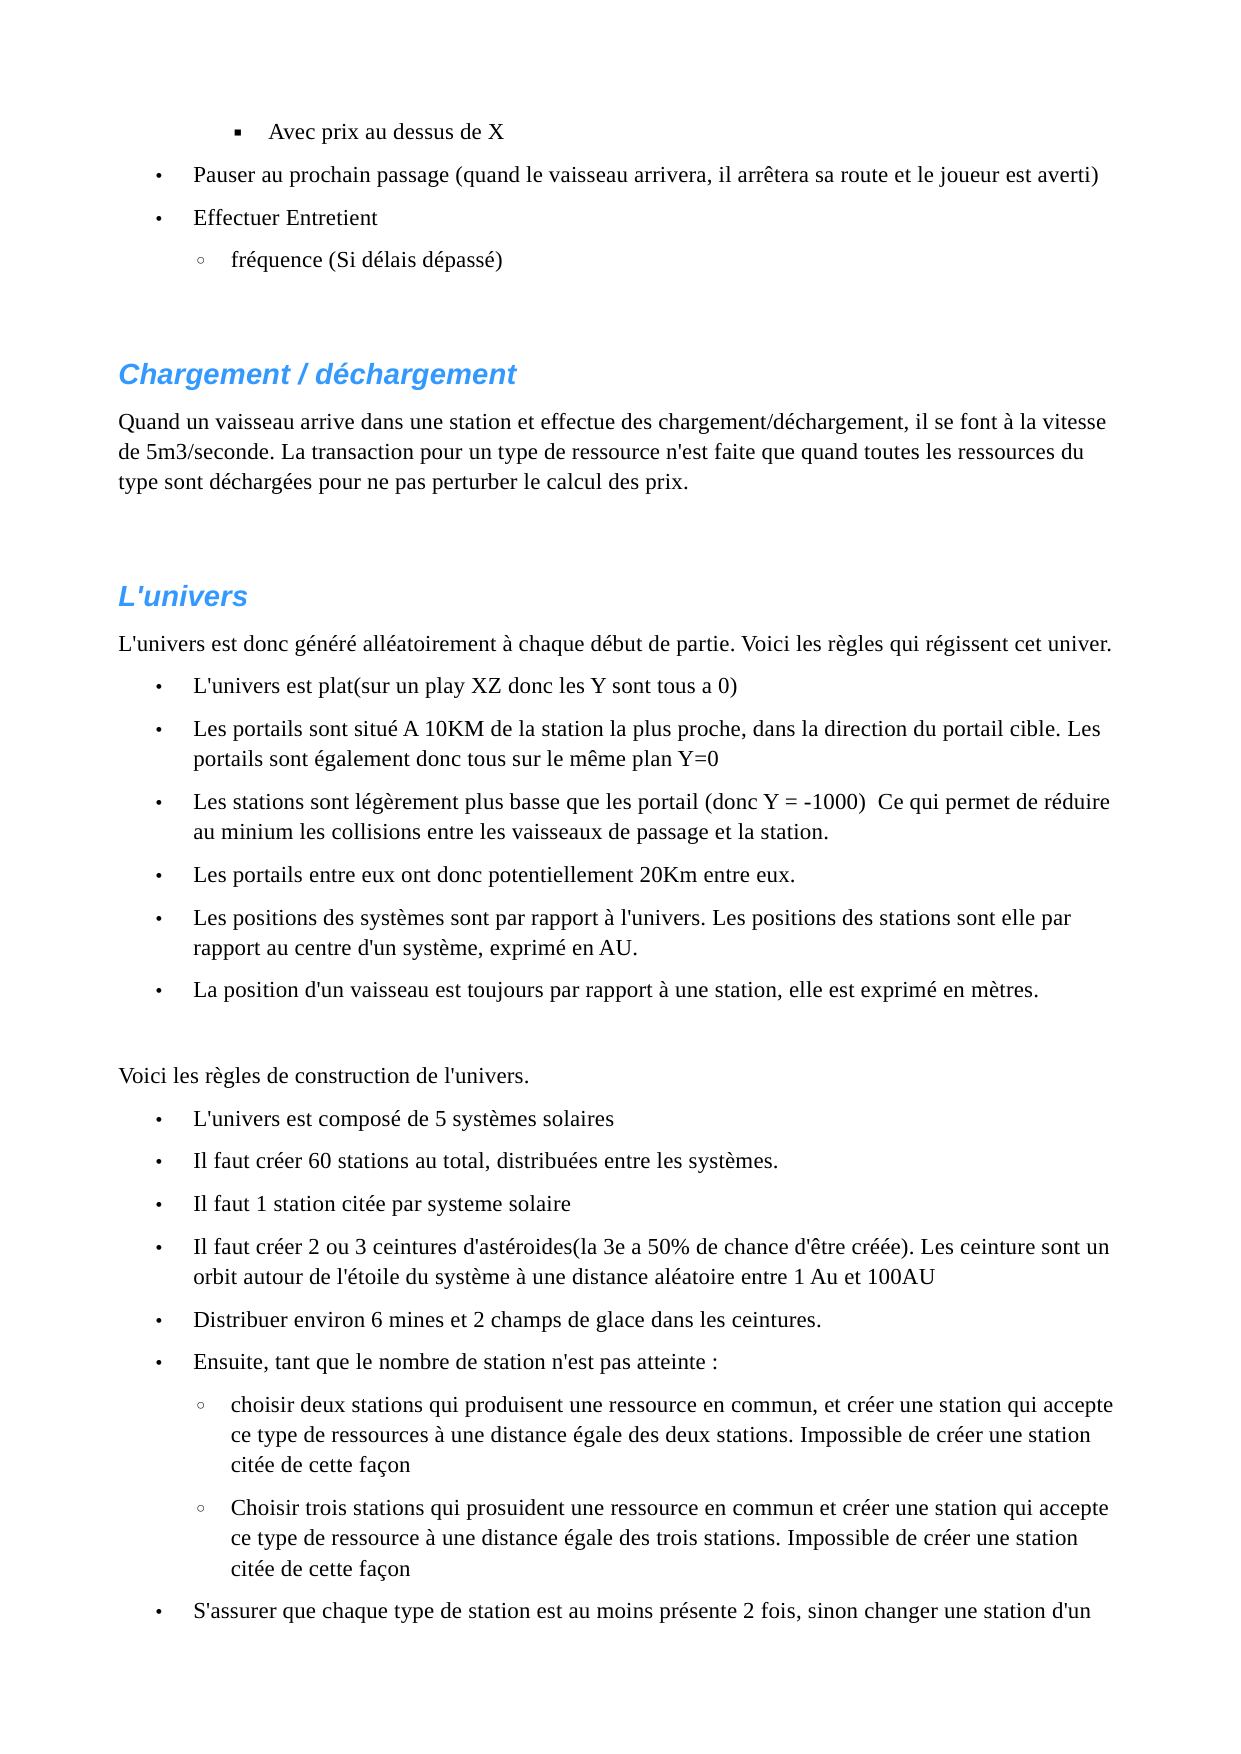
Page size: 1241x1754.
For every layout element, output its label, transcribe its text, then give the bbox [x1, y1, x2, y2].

list fréquence (Si délais dépassé) [193, 246, 1122, 273]
list Choisir trois stations qui prosuident une ressource en commun et créer une station qui accepte ce type de ressource à une distance égale des trois stations. Impossible de créer une station citée de cette façon [193, 1494, 1122, 1581]
subtitle L'univers [118, 578, 1122, 612]
list Distribuer environ 6 mines et 2 champs de glace dans les ceintures. [156, 1306, 1122, 1332]
list Les portails entre eux ont donc potentiellement 20Km entre eux. [156, 861, 1122, 887]
list Les positions des systèmes sont par rapport à l'univers. Les positions des stations sont elle par rapport au centre d'un système, exprimé en AU. [156, 903, 1122, 960]
list Effectuer Entretient [156, 203, 1122, 230]
list Il faut créer 60 stations au total, distribuées entre les systèmes. [156, 1147, 1122, 1174]
list Pauser au prochain passage (quand le vaisseau arrivera, il arrêtera sa route et le joueur est averti) [156, 161, 1122, 187]
list Il faut créer 2 ou 3 ceintures d'astéroides(la 3e a 50% de chance d'être créée). Les ceinture sont un orbit autour de l'étoile du système à une distance aléatoire entre 1 Au et 100AU [156, 1233, 1122, 1289]
subtitle Chargement / déchargement [118, 357, 1122, 390]
list choisir deux stations qui produisent une ressource en commun, et créer une station qui accepte ce type de ressources à une distance égale des deux stations. Impossible de créer une station citée de cette façon [193, 1391, 1122, 1478]
list L'univers est plat(sur un play XZ donc les Y sont tous a 0) [156, 672, 1122, 699]
list S'assurer que chaque type de station est au moins présente 2 fois, sinon changer une station d'un [156, 1597, 1122, 1624]
list Ensuite, tant que le nombre de station n'est pas atteinte : [156, 1348, 1122, 1375]
list Les stations sont légèrement plus basse que les portail (donc Y = -1000) Ce qui permet de réduire au minium les collisions entre les vaisseaux de passage et la station. [156, 788, 1122, 844]
list Avec prix au dessus de X [231, 118, 1122, 144]
text L'univers est donc généré alléatoirement à chaque début de partie. Voici les règles qui régissent cet univer. [118, 629, 1122, 656]
text Quand un vaisseau arrive dans une station et effectue des chargement/déchargement, il se font à la vitesse de 5m3/seconde. La transaction pour un type de ressource n'est faite que quand toutes les ressources du type sont déchargées pour ne pas perturber le calcul des prix. [118, 408, 1122, 494]
text Voici les règles de construction de l'univers. [118, 1062, 1122, 1088]
list Il faut 1 station citée par systeme solaire [156, 1190, 1122, 1216]
list Les portails sont situé A 10KM de la station la plus proche, dans la direction du portail cible. Les portails sont également donc tous sur le même plan Y=0 [156, 715, 1122, 772]
list La position d'un vaisseau est toujours par rapport à une station, elle est exprimé en mètres. [156, 976, 1122, 1003]
list L'univers est composé de 5 systèmes solaires [156, 1104, 1122, 1131]
